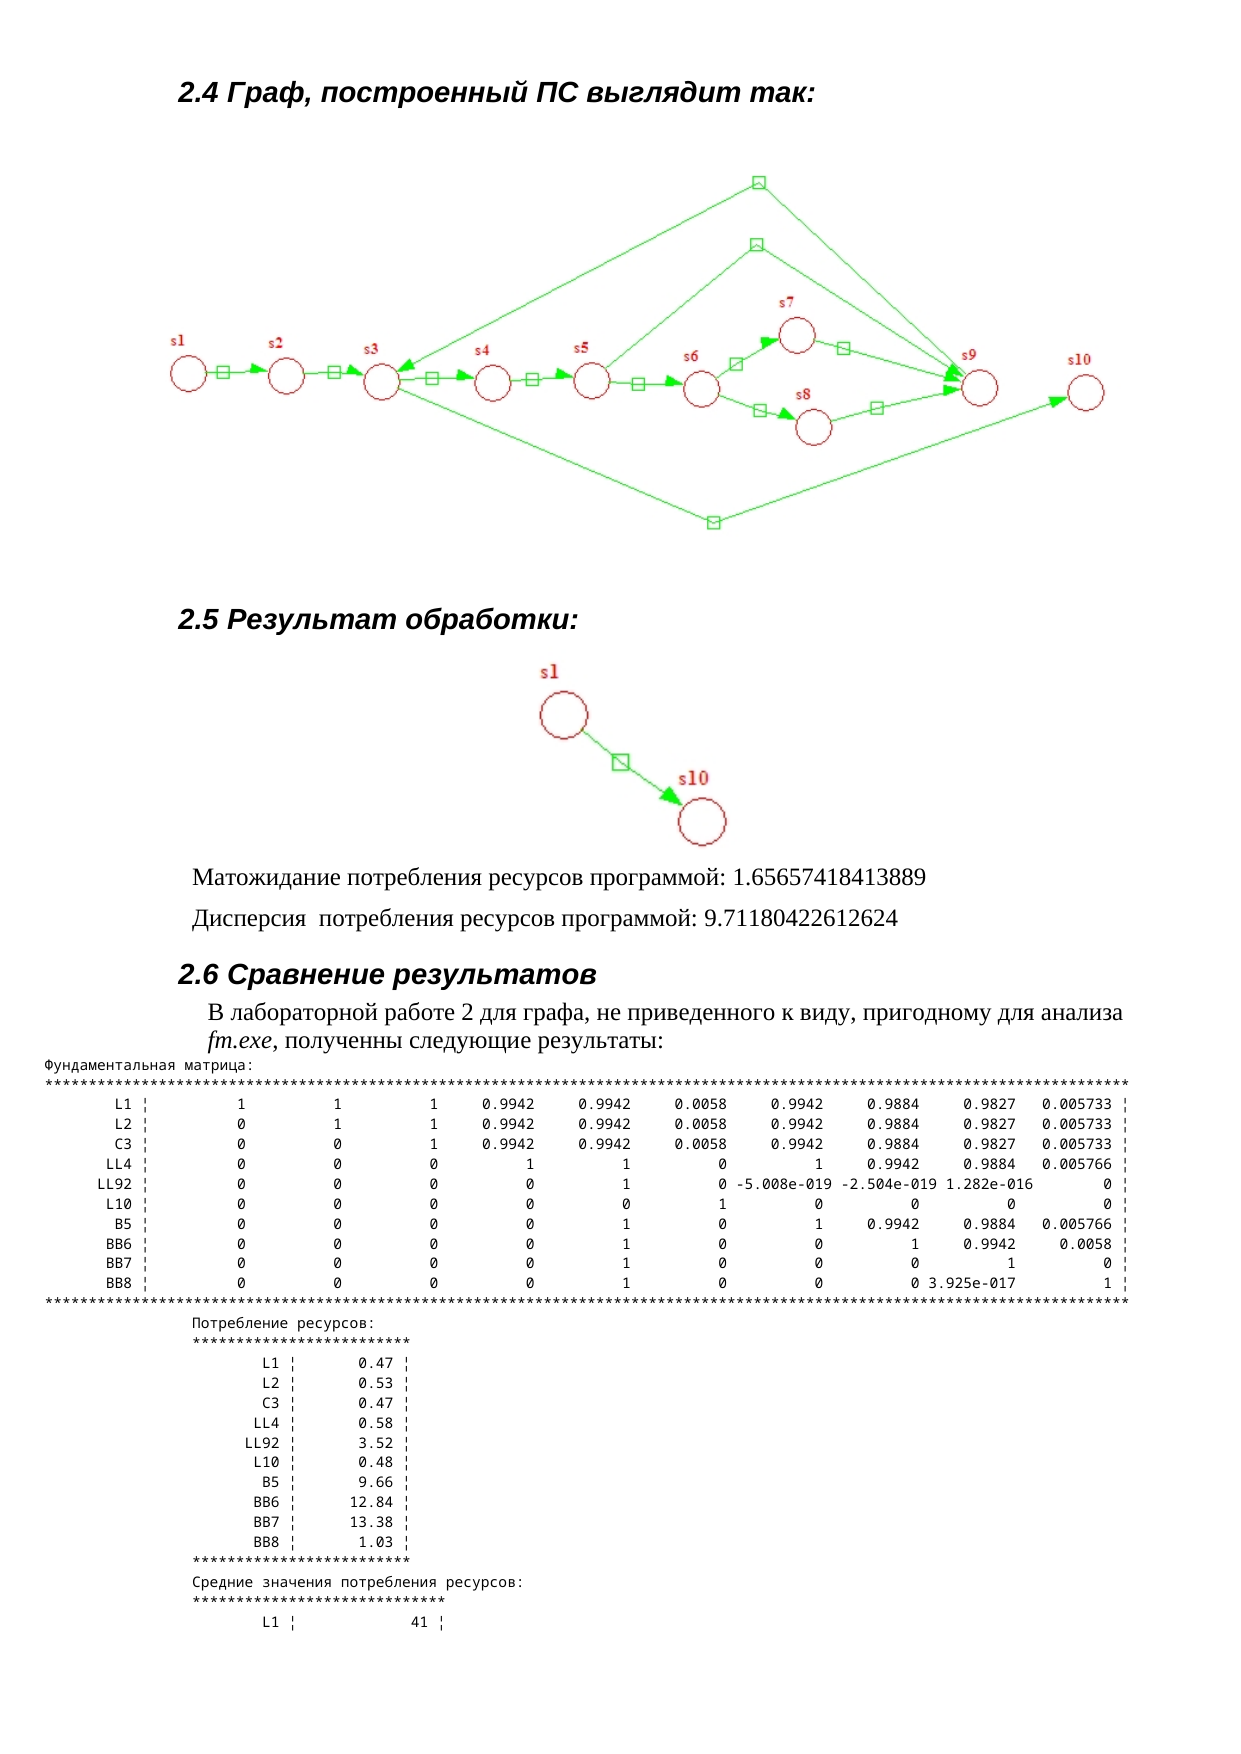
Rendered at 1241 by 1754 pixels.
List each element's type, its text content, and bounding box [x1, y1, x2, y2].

text L10 ¦ 0.48 ¦ [192, 1452, 1152, 1472]
text L1 ¦ 1 1 1 0.9942 0.9942 0.0058 0.9942 0.9884 0.9827 0.005733 ¦ [44, 1094, 1152, 1114]
subtitle Сравнение результатов [170, 957, 1152, 991]
text ************************* [192, 1333, 1152, 1353]
picture [518, 641, 752, 862]
text L1 ¦ 41 ¦ [192, 1611, 1152, 1631]
text L10 ¦ 0 0 0 0 0 1 0 0 0 0 ¦ [44, 1194, 1152, 1213]
subtitle Результат обработки: [170, 602, 1152, 636]
text C3 ¦ 0.47 ¦ [192, 1393, 1152, 1412]
text **************************************************************************************************************************** [44, 1293, 1152, 1313]
text LL92 ¦ 3.52 ¦ [192, 1432, 1152, 1452]
text Матожидание потребления ресурсов программой: 1.65657418413889 [192, 862, 1152, 891]
text BB7 ¦ 0 0 0 0 1 0 0 0 1 0 ¦ [44, 1253, 1152, 1273]
text BB8 ¦ 0 0 0 0 1 0 0 0 3.925e-017 1 ¦ [44, 1273, 1152, 1293]
text C3 ¦ 0 0 1 0.9942 0.9942 0.0058 0.9942 0.9884 0.9827 0.005733 ¦ [44, 1134, 1152, 1154]
picture [144, 114, 1126, 557]
text Дисперсия потребления ресурсов программой: 9.71180422612624 [192, 903, 1152, 932]
list В лабораторной работе 2 для графа, не приведенного к виду, пригодному для анализа fm.exe, полученны следующие результаты: [170, 997, 1152, 1054]
text **************************************************************************************************************************** [44, 1074, 1152, 1094]
text ************************* [192, 1552, 1152, 1572]
text LL4 ¦ 0.58 ¦ [192, 1412, 1152, 1432]
text Фундаментальная матрица: [44, 1054, 1152, 1074]
text B5 ¦ 9.66 ¦ [192, 1472, 1152, 1492]
text BB8 ¦ 1.03 ¦ [192, 1532, 1152, 1552]
text BB7 ¦ 13.38 ¦ [192, 1512, 1152, 1532]
text ***************************** [192, 1592, 1152, 1611]
text LL4 ¦ 0 0 0 1 1 0 1 0.9942 0.9884 0.005766 ¦ [44, 1154, 1152, 1174]
text Средние значения потребления ресурсов: [192, 1572, 1152, 1592]
text BB6 ¦ 12.84 ¦ [192, 1492, 1152, 1512]
text L1 ¦ 0.47 ¦ [192, 1353, 1152, 1373]
subtitle Граф, построенный ПС выглядит так: [170, 75, 1152, 108]
text Потребление ресурсов: [192, 1313, 1152, 1333]
text LL92 ¦ 0 0 0 0 1 0 -5.008e-019 -2.504e-019 1.282e-016 0 ¦ [44, 1174, 1152, 1194]
text B5 ¦ 0 0 0 0 1 0 1 0.9942 0.9884 0.005766 ¦ [44, 1213, 1152, 1233]
text L2 ¦ 0.53 ¦ [192, 1373, 1152, 1393]
text BB6 ¦ 0 0 0 0 1 0 0 1 0.9942 0.0058 ¦ [44, 1233, 1152, 1253]
text L2 ¦ 0 1 1 0.9942 0.9942 0.0058 0.9942 0.9884 0.9827 0.005733 ¦ [44, 1114, 1152, 1134]
